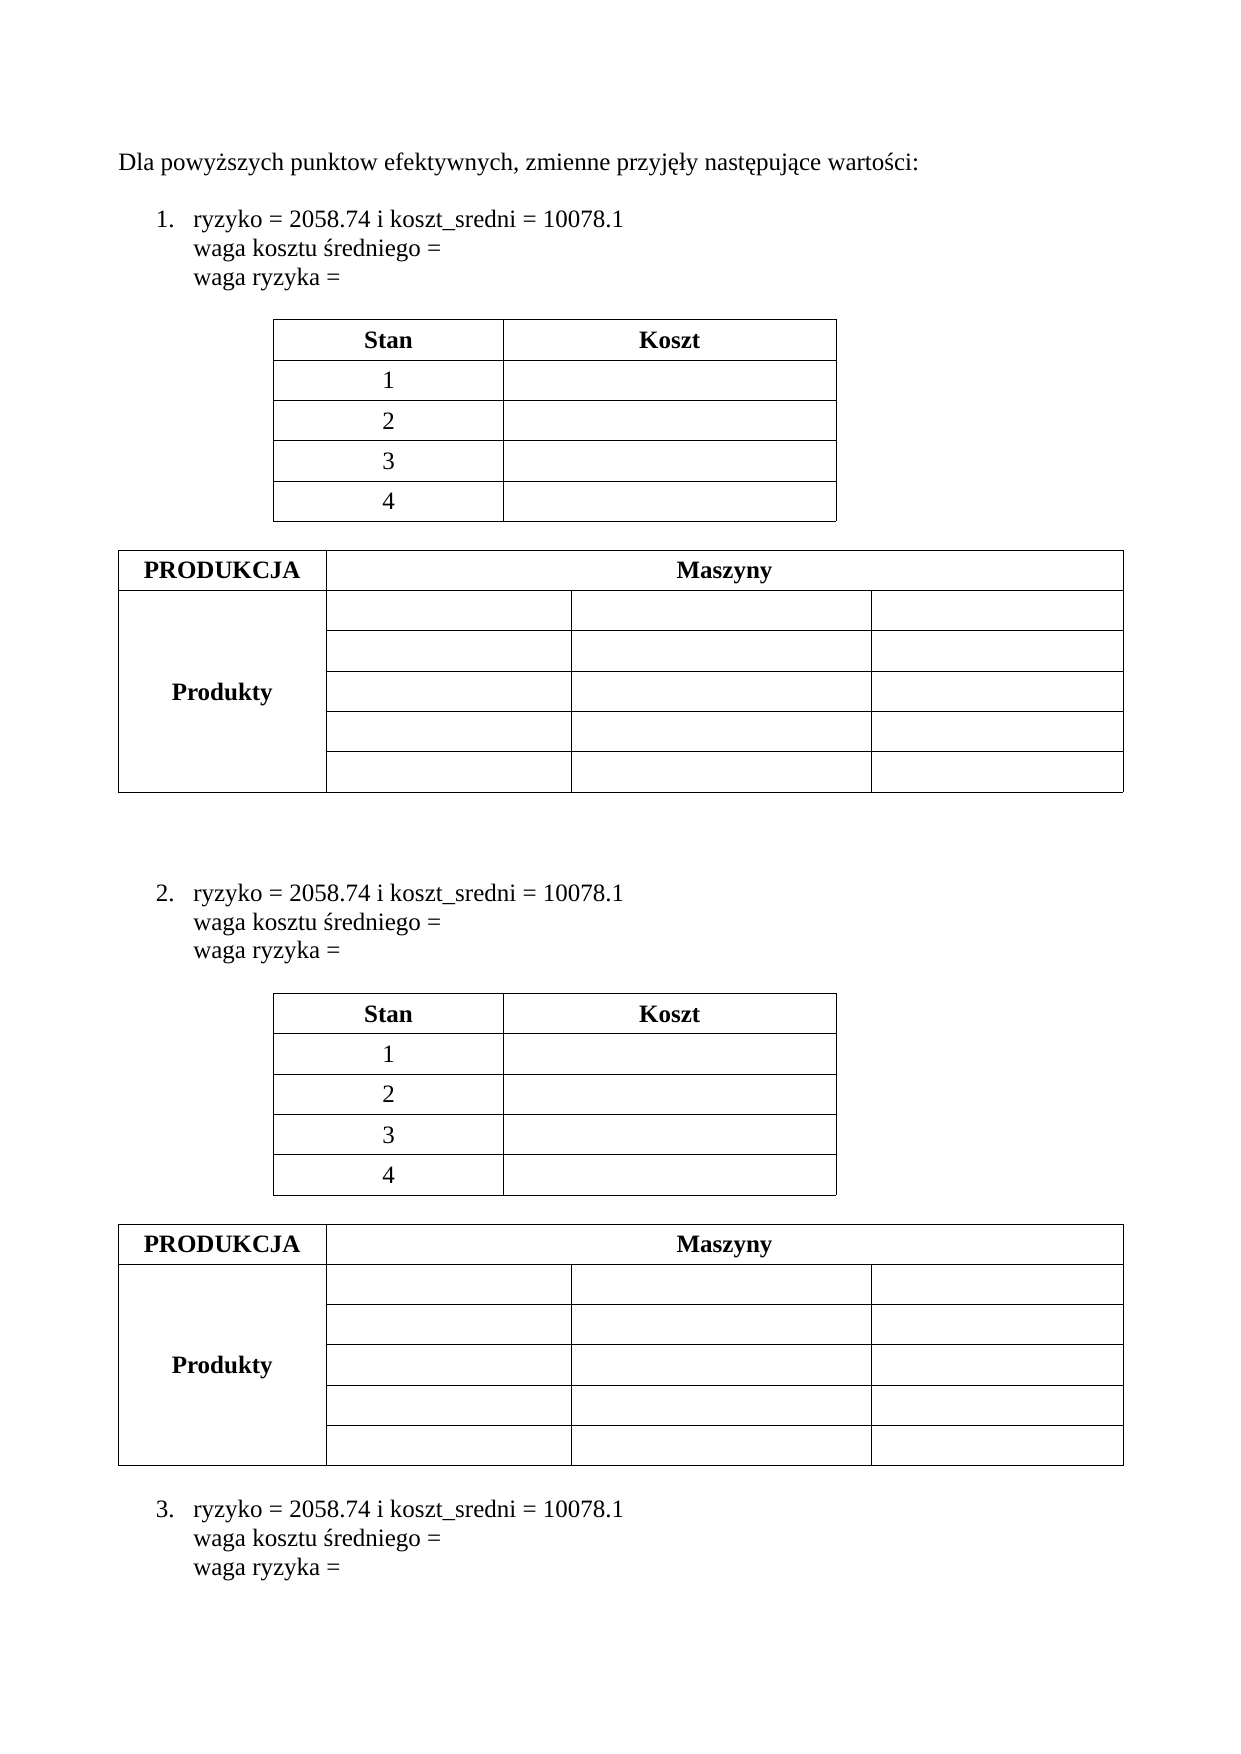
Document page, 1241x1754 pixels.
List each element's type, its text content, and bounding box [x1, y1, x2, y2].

table_cell [327, 1386, 571, 1425]
list waga ryzyka = [156, 262, 1122, 291]
table_cell [504, 1115, 836, 1154]
table_cell [327, 752, 571, 792]
list waga ryzyka = [156, 936, 1122, 964]
table_cell [327, 1305, 571, 1344]
table_cell 4 [274, 482, 503, 521]
table_cell [327, 1426, 571, 1465]
table_cell [504, 1155, 836, 1194]
table_cell 1 [274, 361, 503, 400]
list waga kosztu średniego = [156, 907, 1122, 936]
table_header Maszyny [327, 551, 1123, 590]
table_cell [872, 712, 1123, 751]
table_cell [572, 1345, 871, 1385]
table_cell [872, 752, 1123, 792]
table_cell [504, 1075, 836, 1114]
table_cell Produkty [119, 591, 326, 792]
table_header Koszt [504, 994, 836, 1033]
list waga kosztu średniego = [156, 1523, 1122, 1552]
table_header Stan [274, 994, 503, 1033]
table_cell [504, 361, 836, 400]
text Dla powyższych punktow efektywnych, zmienne przyjęły następujące wartości: [118, 147, 1122, 176]
table_cell [327, 1265, 571, 1304]
list ryzyko = 2058.74 i koszt_sredni = 10078.1 [156, 204, 1122, 233]
table_cell [872, 1426, 1123, 1465]
table_cell [872, 1265, 1123, 1304]
table_cell 1 [274, 1034, 503, 1074]
table_cell 2 [274, 1075, 503, 1114]
table_cell [872, 1345, 1123, 1385]
table_cell [872, 1386, 1123, 1425]
table_cell [327, 712, 571, 751]
table_cell [572, 591, 871, 630]
table_cell [872, 672, 1123, 711]
table_cell [327, 591, 571, 630]
table_cell [572, 1265, 871, 1304]
table_cell 3 [274, 441, 503, 481]
table_cell [327, 631, 571, 671]
table_cell Produkty [119, 1265, 326, 1465]
table_cell [572, 1305, 871, 1344]
table_cell [572, 752, 871, 792]
table_cell [327, 1345, 571, 1385]
table_cell [872, 631, 1123, 671]
table_cell 4 [274, 1155, 503, 1194]
table_cell [504, 401, 836, 440]
table_header Stan [274, 320, 503, 360]
list waga kosztu średniego = [156, 233, 1122, 262]
table_cell [572, 631, 871, 671]
table_cell [504, 441, 836, 481]
table_header PRODUKCJA [119, 551, 326, 590]
table_header Maszyny [327, 1225, 1123, 1264]
table_cell [572, 712, 871, 751]
table_cell [327, 672, 571, 711]
list waga ryzyka = [156, 1552, 1122, 1580]
table_cell 3 [274, 1115, 503, 1154]
table_cell [572, 1386, 871, 1425]
table_cell [572, 672, 871, 711]
list ryzyko = 2058.74 i koszt_sredni = 10078.1 [156, 878, 1122, 907]
table_cell 2 [274, 401, 503, 440]
table_header PRODUKCJA [119, 1225, 326, 1264]
list ryzyko = 2058.74 i koszt_sredni = 10078.1 [156, 1494, 1122, 1523]
table_header Koszt [504, 320, 836, 360]
table_cell [504, 482, 836, 521]
table_cell [872, 591, 1123, 630]
table_cell [572, 1426, 871, 1465]
table_cell [872, 1305, 1123, 1344]
table_cell [504, 1034, 836, 1074]
